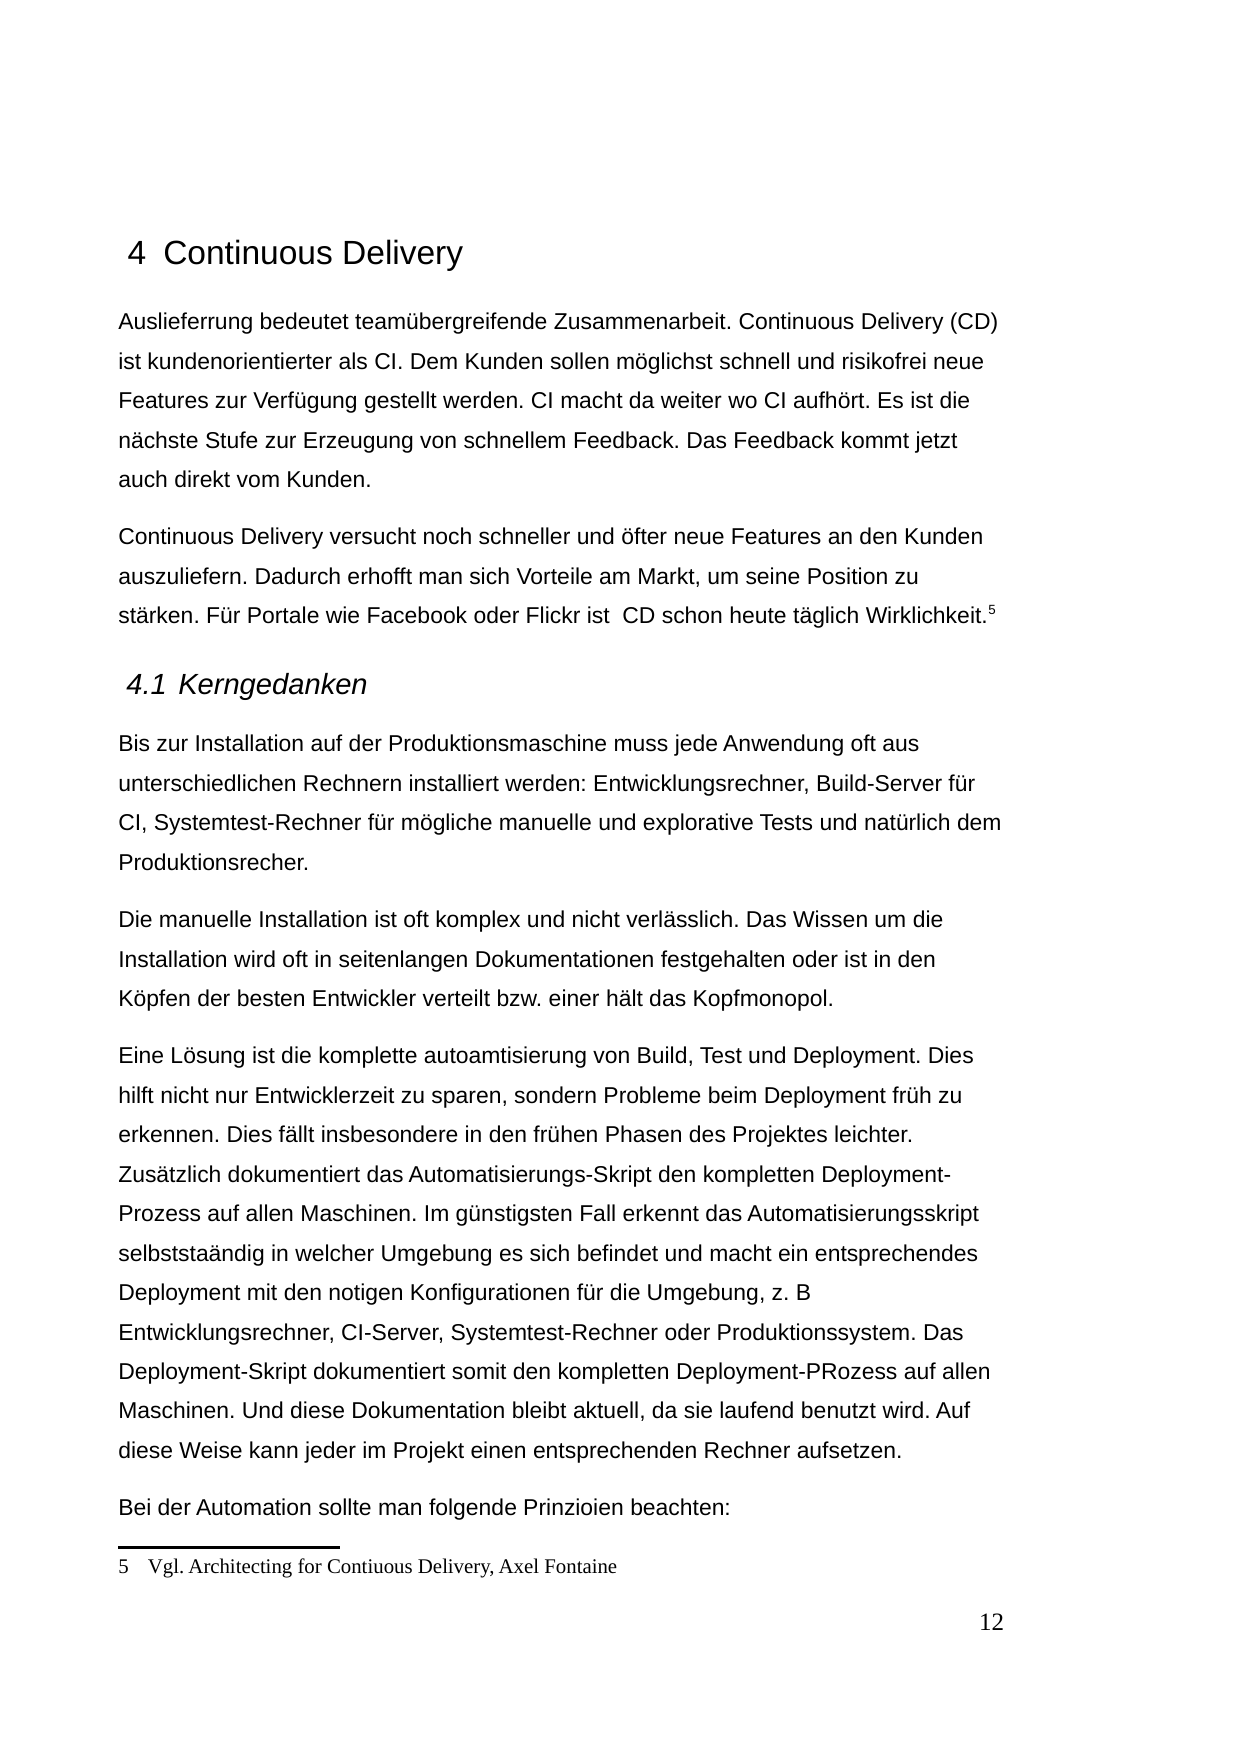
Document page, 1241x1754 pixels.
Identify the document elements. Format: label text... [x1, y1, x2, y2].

text Eine Lösung ist die komplette autoamtisierung von Build, Test und Deployment. Dies hilft nicht nur Entwicklerzeit zu sparen, sondern Probleme beim Deployment früh zu erkennen. Dies fällt insbesondere in den frühen Phasen des Projektes leichter. Zusätzlich dokumentiert das Automatisierungs-Skript den kompletten Deployment-Prozess auf allen Maschinen. Im günstigsten Fall erkennt das Automatisierungsskript selbststaändig in welcher Umgebung es sich befindet und macht ein entsprechendes Deployment mit den notigen Konfigurationen für die Umgebung, z. B Entwicklungsrechner, CI-Server, Systemtest-Rechner oder Produktionssystem. Das Deployment-Skript dokumentiert somit den kompletten Deployment-PRozess auf allen Maschinen. Und diese Dokumentation bleibt aktuell, da sie laufend benutzt wird. Auf diese Weise kann jeder im Projekt einen entsprechenden Rechner aufsetzen. [118, 1042, 1004, 1463]
text Die manuelle Installation ist oft komplex und nicht verlässlich. Das Wissen um die Installation wird oft in seitenlangen Dokumentationen festgehalten oder ist in den Köpfen der besten Entwickler verteilt bzw. einer hält das Kopfmonopol. [118, 906, 1004, 1011]
text Vgl. Architecting for Contiuous Delivery, Axel Fontaine [118, 1553, 1004, 1578]
subtitle Continuous Delivery [118, 232, 1004, 271]
text Bis zur Installation auf der Produktionsmaschine muss jede Anwendung oft aus unterschiedlichen Rechnern installiert werden: Entwicklungsrechner, Build-Server für CI, Systemtest-Rechner für mögliche manuelle und explorative Tests und natürlich dem Produktionsrecher. [118, 730, 1004, 875]
text Auslieferrung bedeutet teamübergreifende Zusammenarbeit. Continuous Delivery (CD) ist kundenorientierter als CI. Dem Kunden sollen möglichst schnell und risikofrei neue Features zur Verfügung gestellt werden. CI macht da weiter wo CI aufhört. Es ist die nächste Stufe zur Erzeugung von schnellem Feedback. Das Feedback kommt jetzt auch direkt vom Kunden. [118, 308, 1004, 492]
text Continuous Delivery versucht noch schneller und öfter neue Features an den Kunden auszuliefern. Dadurch erhofft man sich Vorteile am Markt, um seine Position zu stärken. Für Portale wie Facebook oder Flickr ist CD schon heute täglich Wirklichkeit. [118, 523, 1004, 628]
subtitle Kerngedanken [118, 667, 1004, 700]
text Bei der Automation sollte man folgende Prinzioien beachten: [118, 1494, 1004, 1521]
